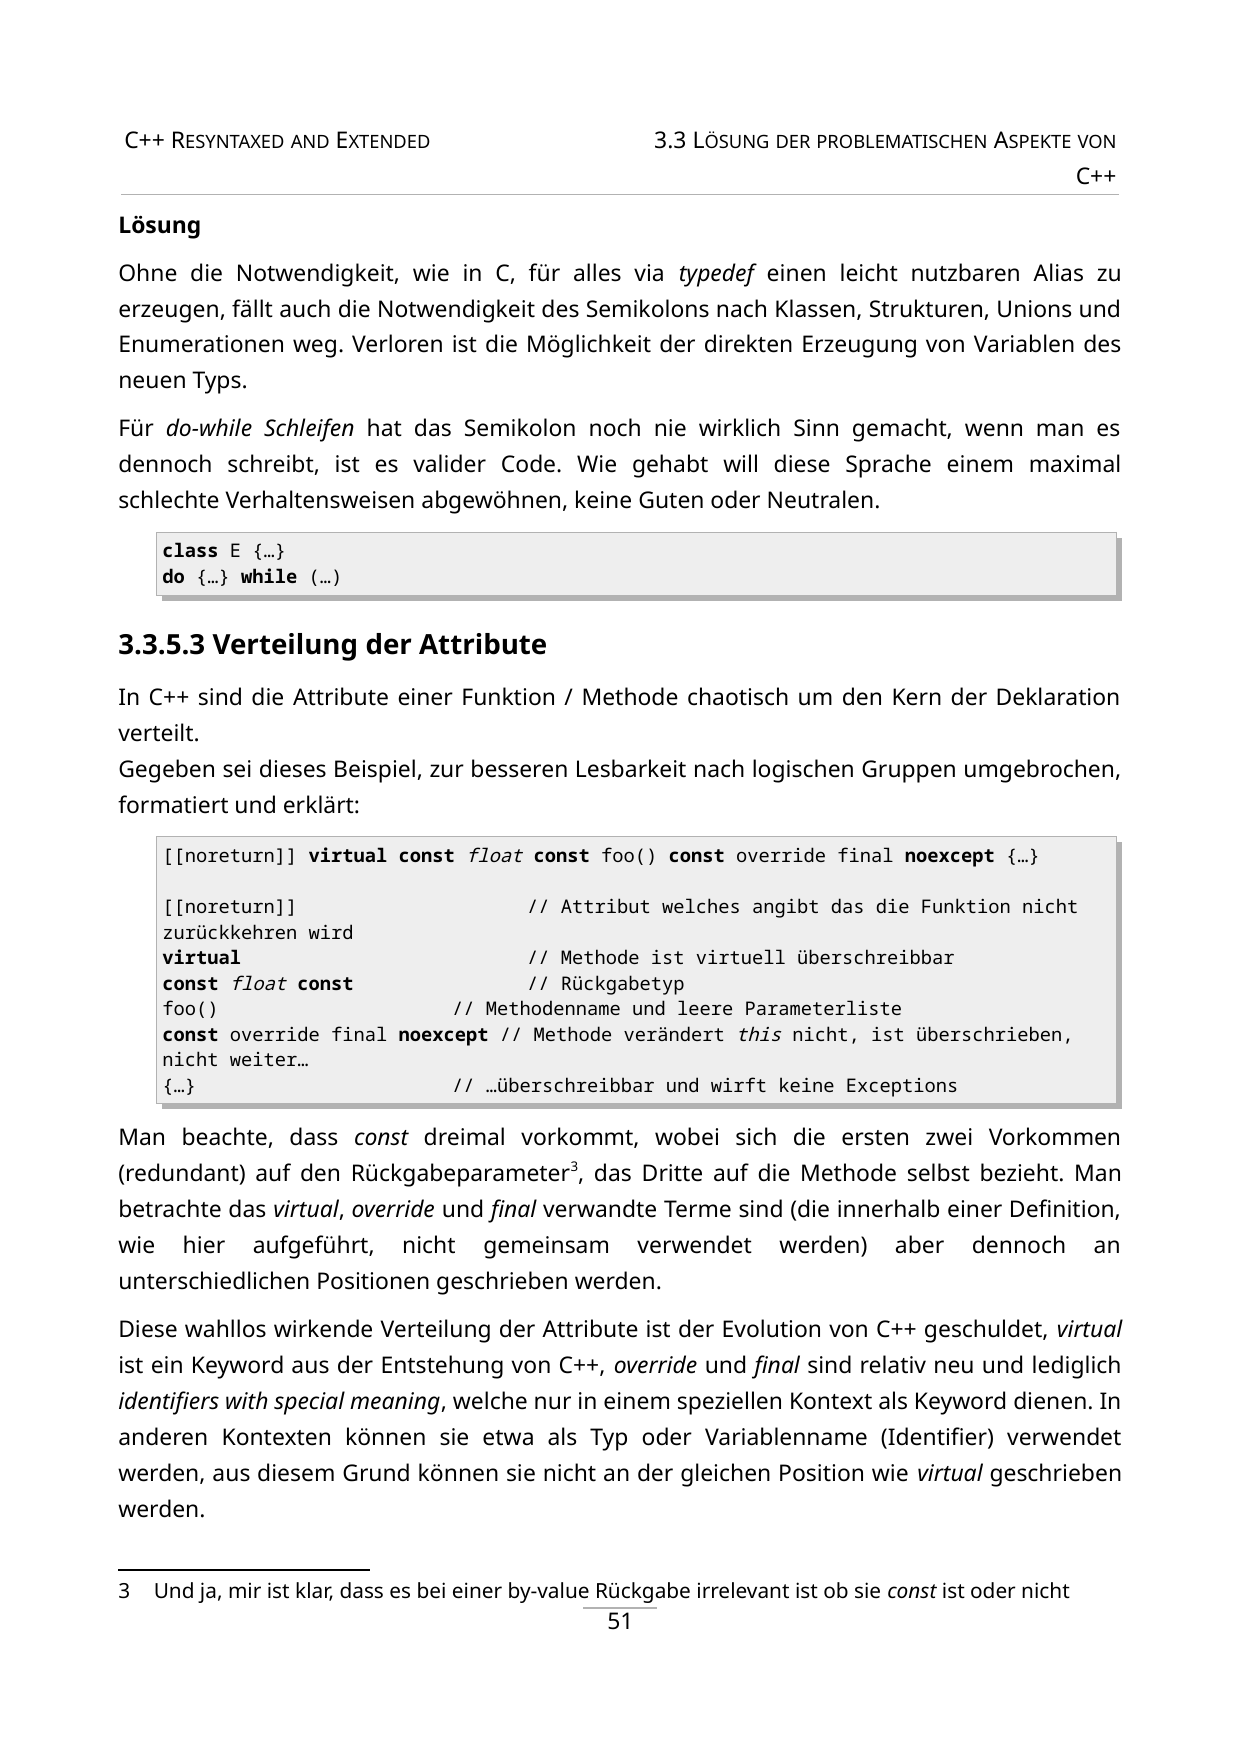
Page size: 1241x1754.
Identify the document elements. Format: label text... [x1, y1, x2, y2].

text Für do-while Schleifen hat das Semikolon noch nie wirklich Sinn gemacht, wenn man es dennoch schreibt, ist es valider Code. Wie gehabt will diese Sprache einem maximal schlechte Verhaltensweisen abgewöhnen, keine Guten oder Neutralen. [118, 412, 1122, 515]
text Diese wahllos wirkende Verteilung der Attribute ist der Evolution von C++ geschuldet, virtual ist ein Keyword aus der Entstehung von C++, override und final sind relativ neu und lediglich identifiers with special meaning, welche nur in einem speziellen Kontext als Keyword dienen. In anderen Kontexten können sie etwa als Typ oder Variablenname (Identifier) verwendet werden, aus diesem Grund können sie nicht an der gleichen Position wie virtual geschrieben werden. [118, 1313, 1122, 1524]
text [[noreturn]] virtual const float const foo() const override final noexcept {…} [[noreturn]] // Attribut welches angibt das die Funktion nicht zurückkehren wird virtual // Methode ist virtuell überschreibbar const float const // Rückgabetyp foo() // Methodenname und leere Parameterliste const override final noexcept // Methode verändert this nicht, ist überschrieben, nicht weiter… {…} // …überschreibbar und wirft keine Exceptions [157, 837, 1116, 1103]
text class E {…} do {…} while (…) [157, 533, 1116, 595]
text Ohne die Notwendigkeit, wie in C, für alles via typedef einen leicht nutzbaren Alias zu erzeugen, fällt auch die Notwendigkeit des Semikolons nach Klassen, Strukturen, Unions und Enumerationen weg. Verloren ist die Möglichkeit der direkten Erzeugung von Variablen des neuen Typs. [118, 257, 1122, 396]
text Man beachte, dass const dreimal vorkommt, wobei sich die ersten zwei Vorkommen (redundant) auf den Rückgabeparameter, das Dritte auf die Methode selbst bezieht. Man betrachte das virtual, override und final verwandte Terme sind (die innerhalb einer Definition, wie hier aufgeführt, nicht gemeinsam verwendet werden) aber dennoch an unterschiedlichen Positionen geschrieben werden. [118, 1121, 1122, 1296]
subtitle Verteilung der Attribute [118, 625, 1122, 663]
text Und ja, mir ist klar, dass es bei einer by-value Rückgabe irrelevant ist ob sie const ist oder nicht [118, 1576, 1122, 1604]
text Lösung [118, 209, 1122, 240]
text In C++ sind die Attribute einer Funktion / Methode chaotisch um den Kern der Deklaration verteilt. Gegeben sei dieses Beispiel, zur besseren Lesbarkeit nach logischen Gruppen umgebrochen, formatiert und erklärt: [118, 681, 1122, 820]
